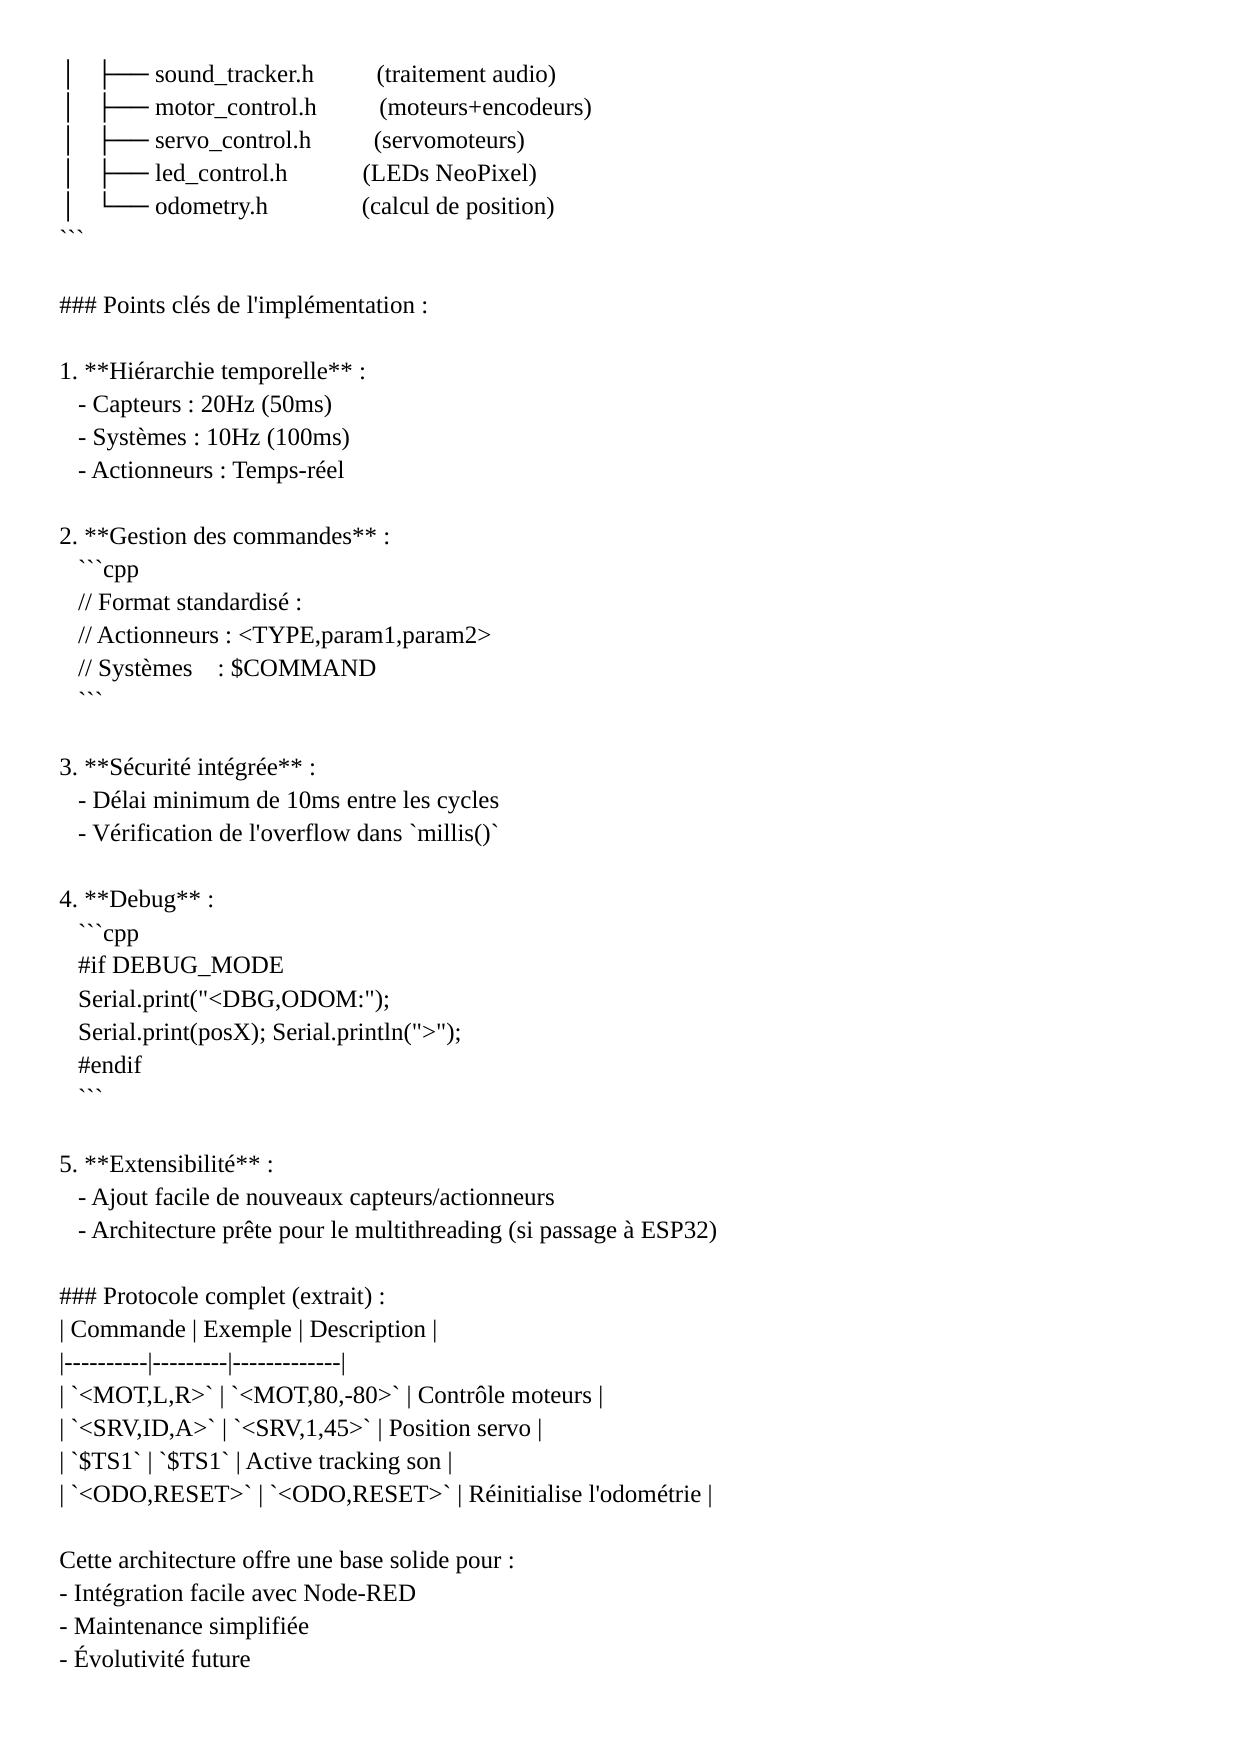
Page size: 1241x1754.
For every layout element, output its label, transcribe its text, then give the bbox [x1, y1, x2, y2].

text │ ├── sound_tracker.h (traitement audio) │ ├── motor_control.h (moteurs+encodeurs) │ ├── servo_control.h (servomoteurs) │ ├── led_control.h (LEDs NeoPixel) │ └── odometry.h (calcul de position) ``` ### Points clés de l'implémentation : 1. **Hiérarchie temporelle** : - Capteurs : 20Hz (50ms) - Systèmes : 10Hz (100ms) - Actionneurs : Temps-réel 2. **Gestion des commandes** : ```cpp // Format standardisé : // Actionneurs : <TYPE,param1,param2> // Systèmes : $COMMAND ``` 3. **Sécurité intégrée** : - Délai minimum de 10ms entre les cycles - Vérification de l'overflow dans `millis()` 4. **Debug** : ```cpp #if DEBUG_MODE Serial.print("<DBG,ODOM:"); Serial.print(posX); Serial.println(">"); #endif ``` 5. **Extensibilité** : - Ajout facile de nouveaux capteurs/actionneurs - Architecture prête pour le multithreading (si passage à ESP32) ### Protocole complet (extrait) : | Commande | Exemple | Description | |----------|---------|-------------| | `<MOT,L,R>` | `<MOT,80,-80>` | Contrôle moteurs | | `<SRV,ID,A>` | `<SRV,1,45>` | Position servo | | `$TS1` | `$TS1` | Active tracking son | | `<ODO,RESET>` | `<ODO,RESET>` | Réinitialise l'odométrie | Cette architecture offre une base solide pour : - Intégration facile avec Node-RED - Maintenance simplifiée - Évolutivité future [59, 59, 1181, 1673]
